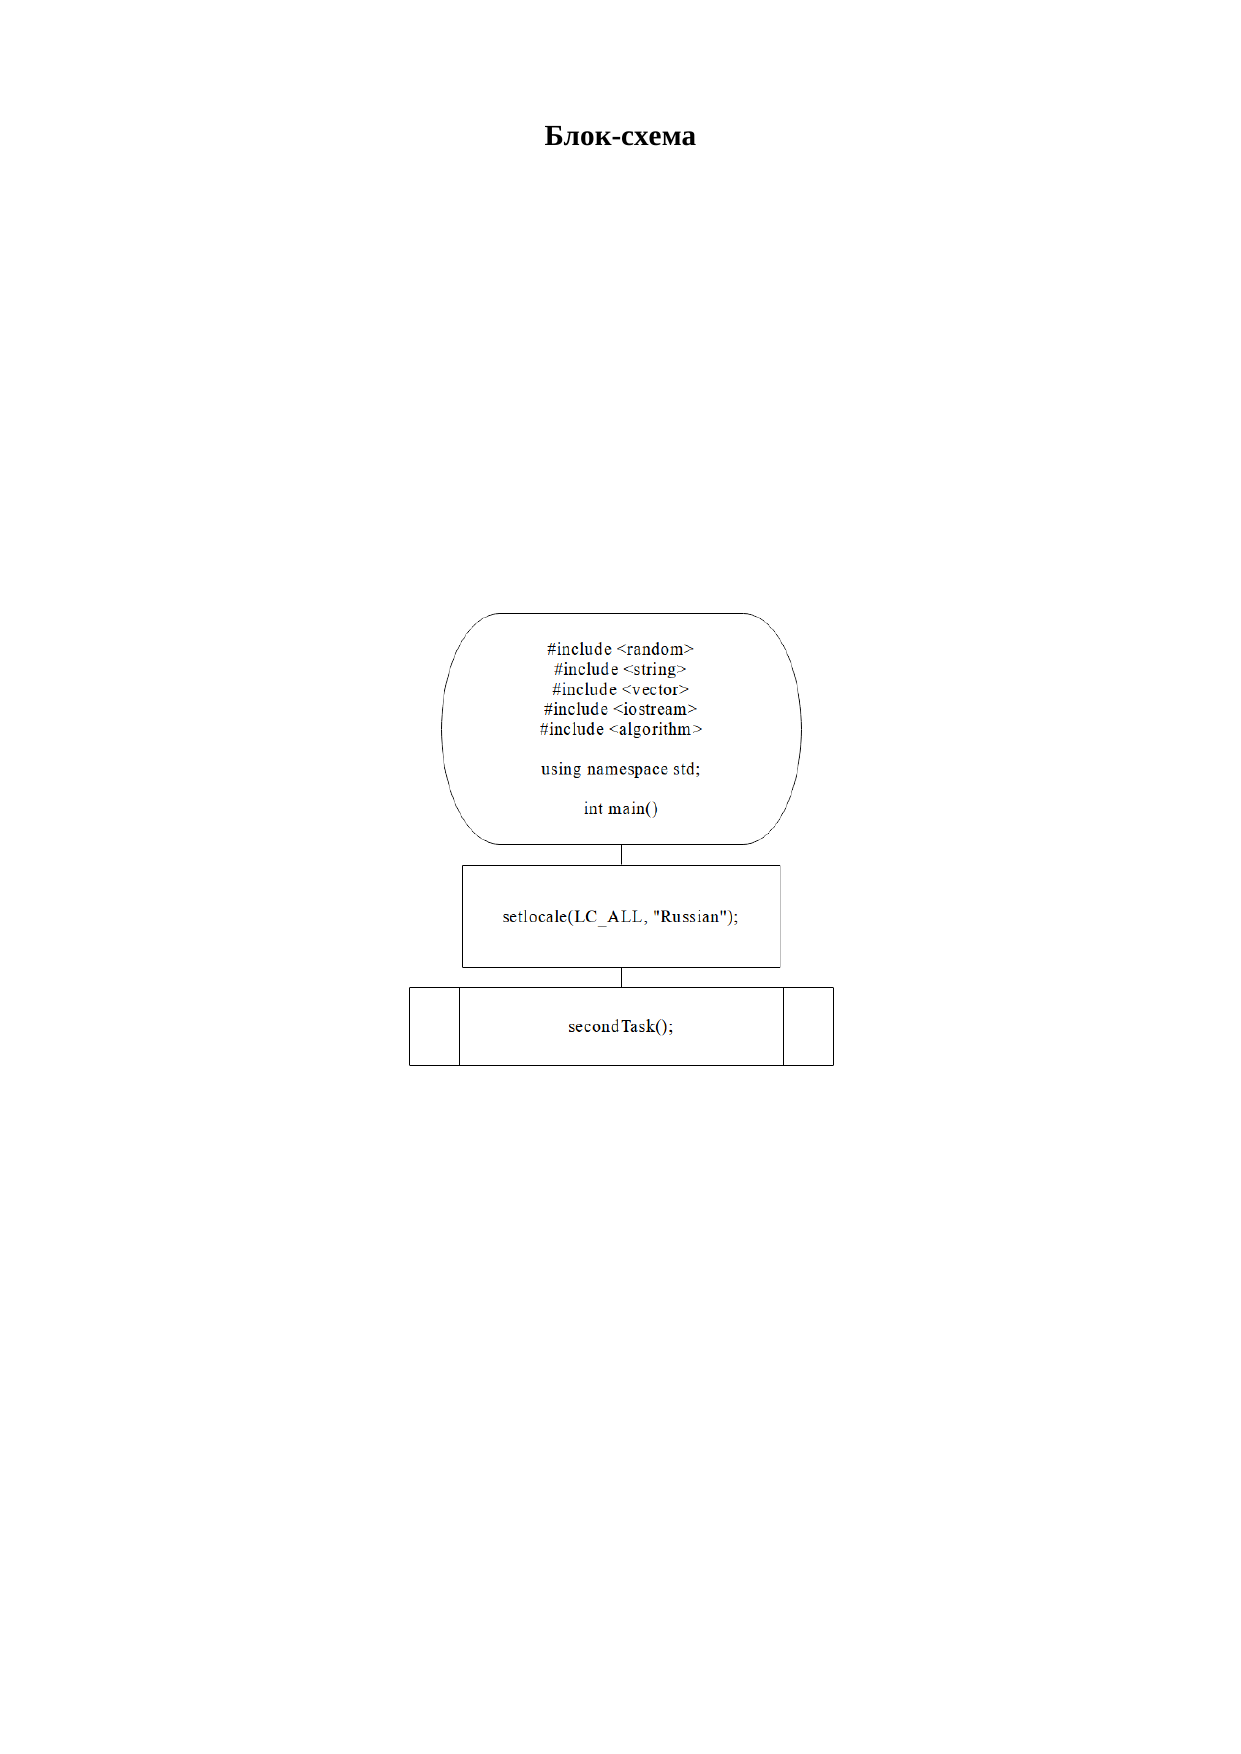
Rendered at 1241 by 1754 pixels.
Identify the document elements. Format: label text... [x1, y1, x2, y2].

picture [118, 151, 1123, 1572]
text Блок-схема [118, 118, 1122, 151]
